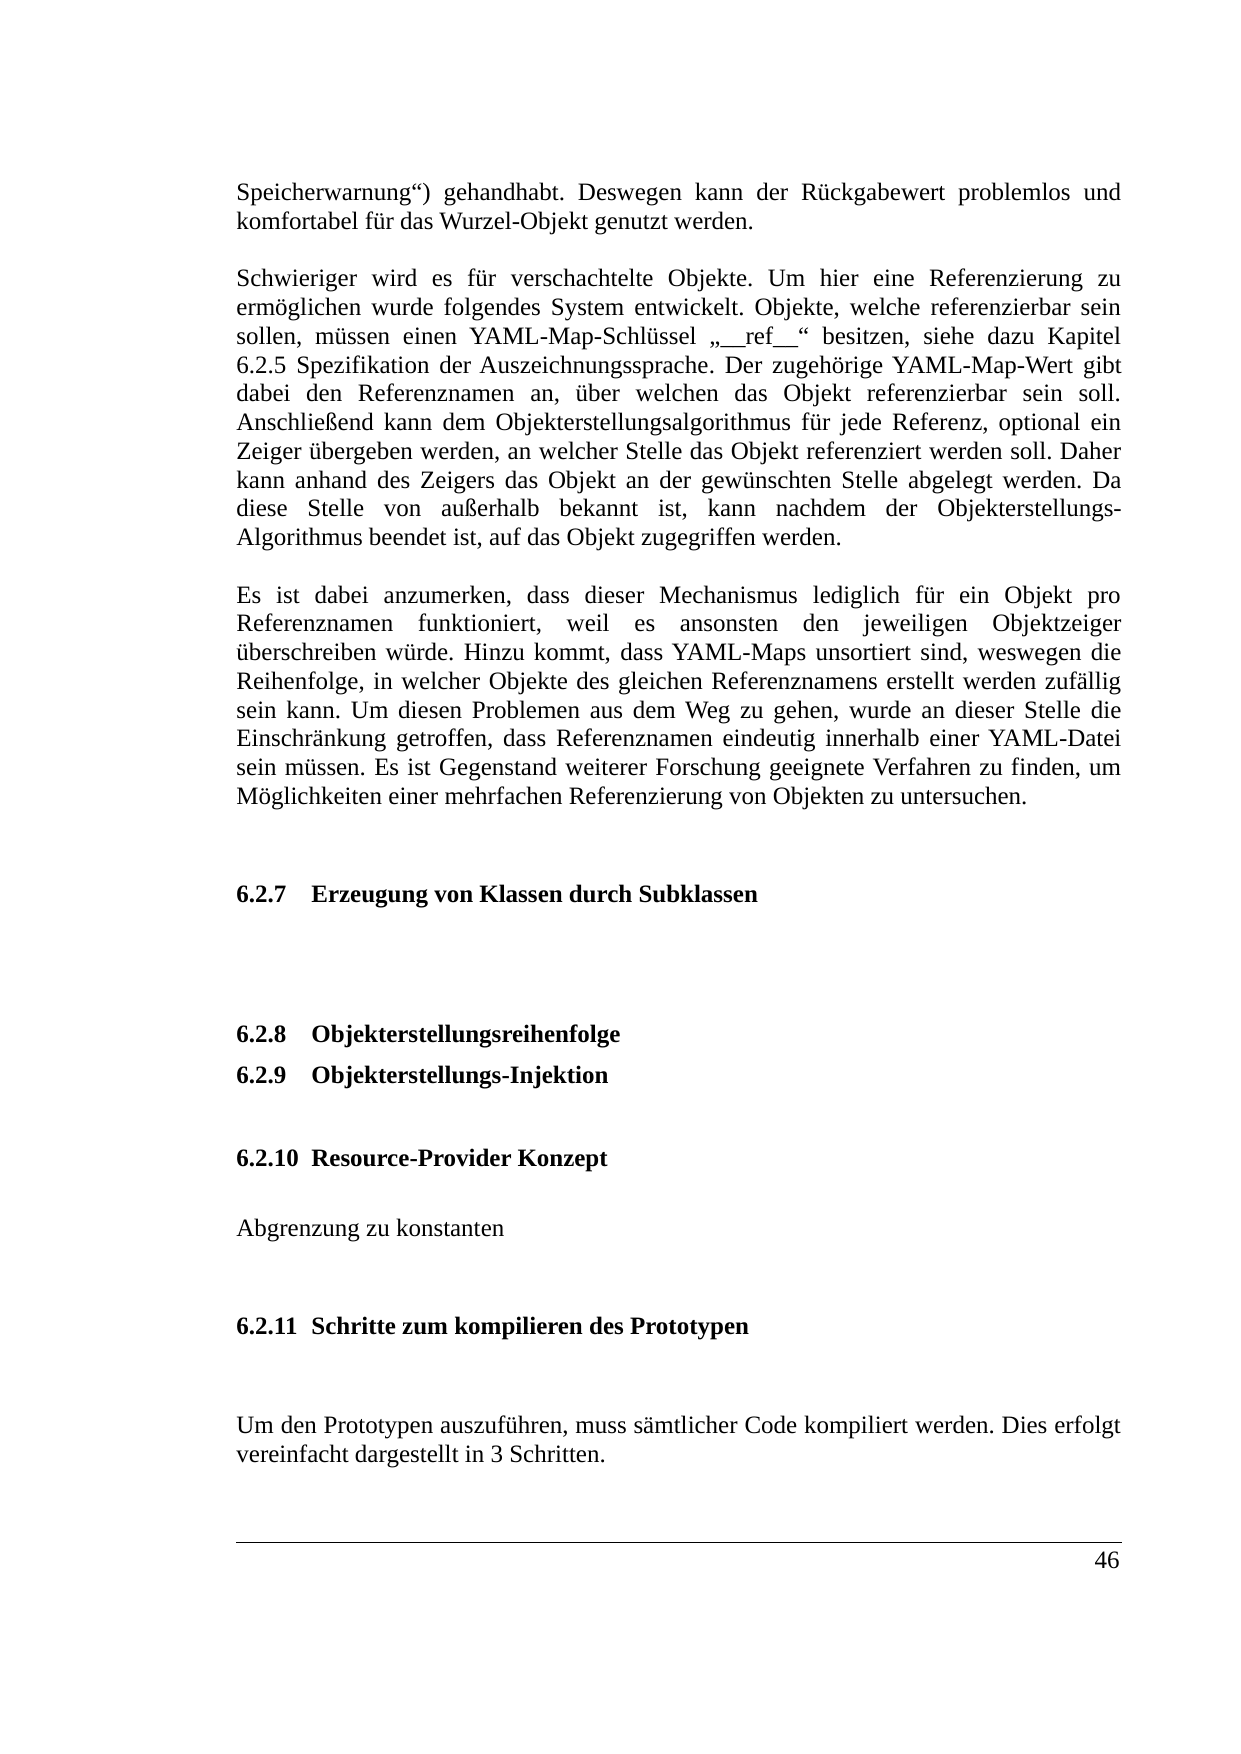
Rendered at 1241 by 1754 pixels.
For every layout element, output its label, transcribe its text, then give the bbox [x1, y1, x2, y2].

subtitle Schritte zum kompilieren des Prototypen [236, 1311, 1122, 1340]
subtitle Objekterstellungs-Injektion [236, 1061, 1122, 1089]
text Speicherwarnung“) gehandhabt. Deswegen kann der Rückgabewert problemlos und komfortabel für das Wurzel-Objekt genutzt werden. [236, 177, 1122, 235]
subtitle Resource-Provider Konzept [236, 1143, 1122, 1172]
text Um den Prototypen auszuführen, muss sämtlicher Code kompiliert werden. Dies erfolgt vereinfacht dargestellt in 3 Schritten. [236, 1410, 1122, 1467]
text Abgrenzung zu konstanten [236, 1213, 1122, 1241]
subtitle Objekterstellungsreihenfolge [236, 1019, 1122, 1048]
subtitle Erzeugung von Klassen durch Subklassen [236, 879, 1122, 908]
text Schwieriger wird es für verschachtelte Objekte. Um hier eine Referenzierung zu ermöglichen wurde folgendes System entwickelt. Objekte, welche referenzierbar sein sollen, müssen einen YAML-Map-Schlüssel „__ref__“ besitzen, siehe dazu Kapitel 6.2.5 Spezifikation der Auszeichnungssprache. Der zugehörige YAML-Map-Wert gibt dabei den Referenznamen an, über welchen das Objekt referenzierbar sein soll. Anschließend kann dem Objekterstellungsalgorithmus für jede Referenz, optional ein Zeiger übergeben werden, an welcher Stelle das Objekt referenziert werden soll. Daher kann anhand des Zeigers das Objekt an der gewünschten Stelle abgelegt werden. Da diese Stelle von außerhalb bekannt ist, kann nachdem der Objekterstellungs-Algorithmus beendet ist, auf das Objekt zugegriffen werden. [236, 263, 1122, 551]
text Es ist dabei anzumerken, dass dieser Mechanismus lediglich für ein Objekt pro Referenznamen funktioniert, weil es ansonsten den jeweiligen Objektzeiger überschreiben würde. Hinzu kommt, dass YAML-Maps unsortiert sind, weswegen die Reihenfolge, in welcher Objekte des gleichen Referenznamens erstellt werden zufällig sein kann. Um diesen Problemen aus dem Weg zu gehen, wurde an dieser Stelle die Einschränkung getroffen, dass Referenznamen eindeutig innerhalb einer YAML-Datei sein müssen. Es ist Gegenstand weiterer Forschung geeignete Verfahren zu finden, um Möglichkeiten einer mehrfachen Referenzierung von Objekten zu untersuchen. [236, 580, 1122, 810]
